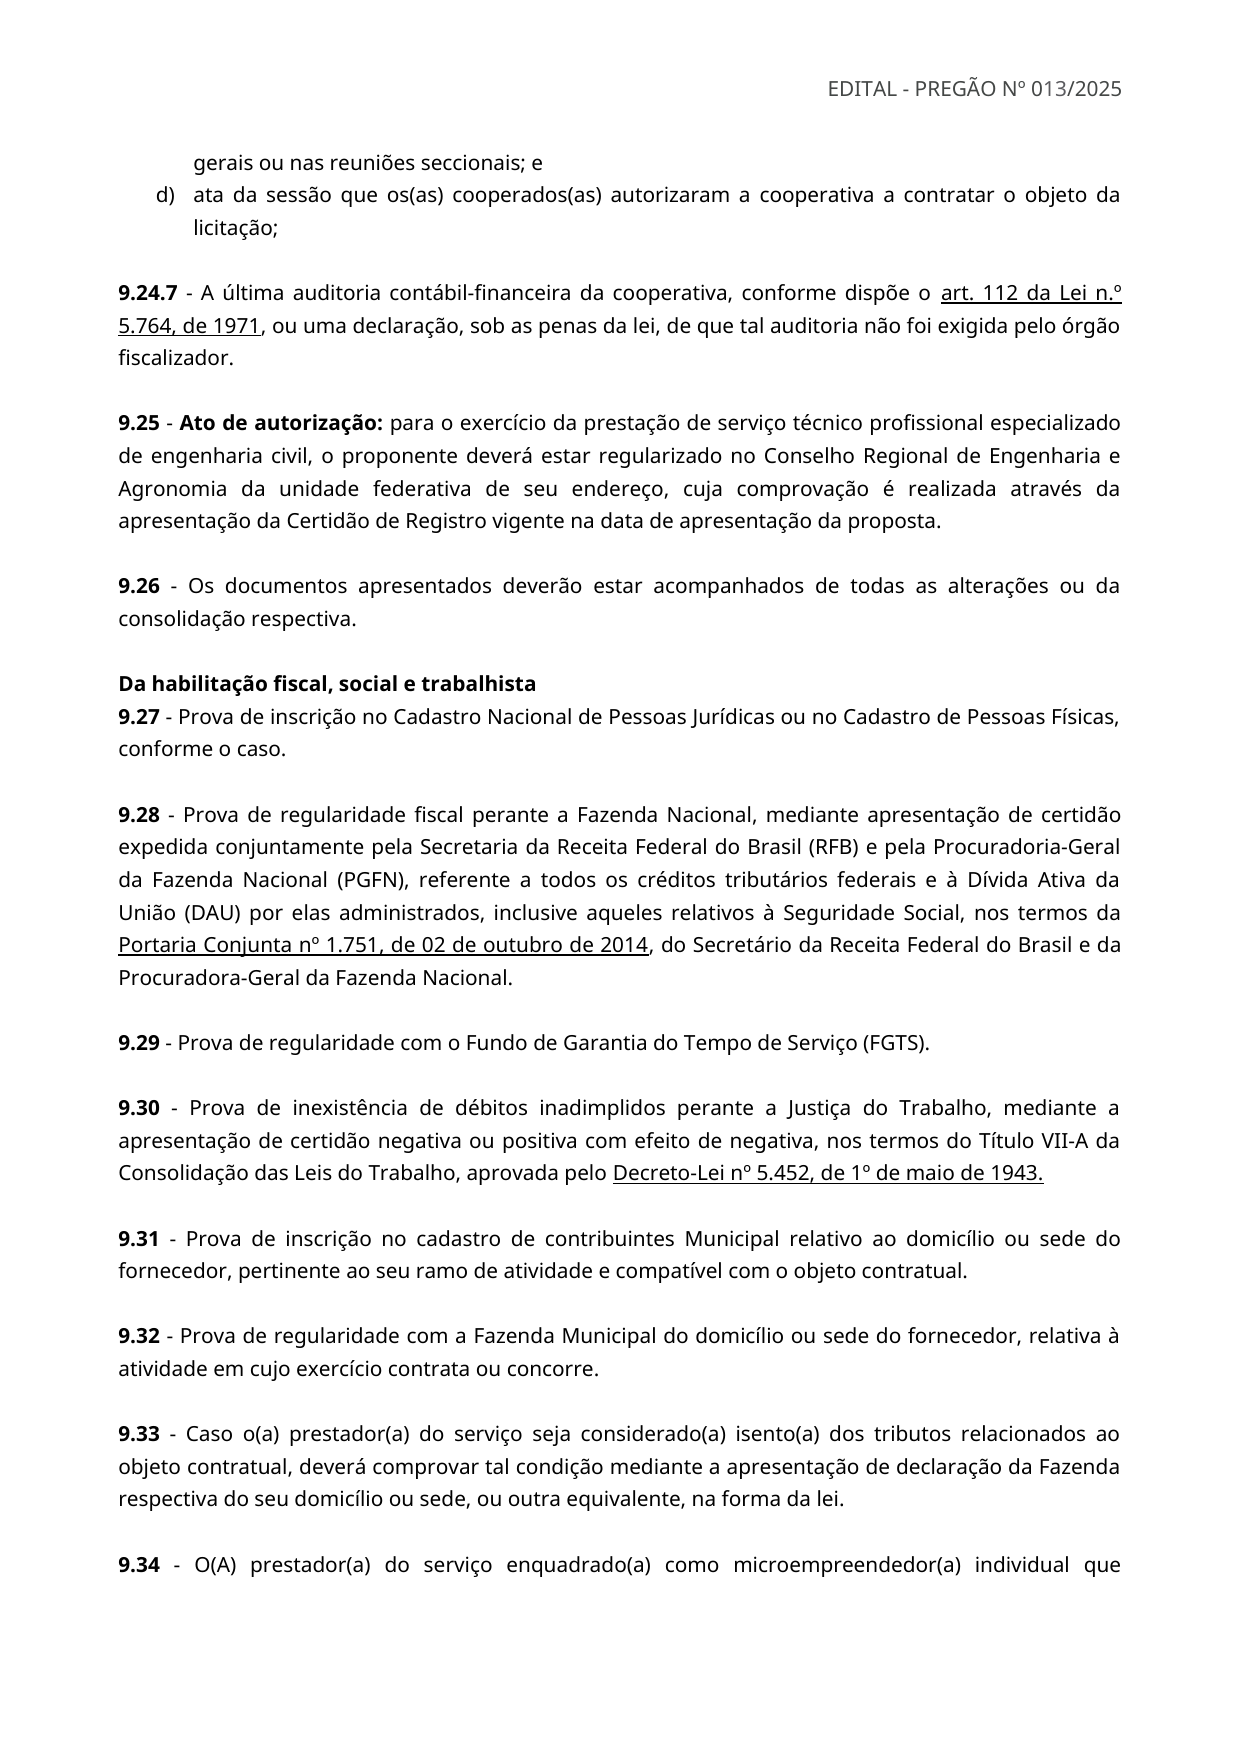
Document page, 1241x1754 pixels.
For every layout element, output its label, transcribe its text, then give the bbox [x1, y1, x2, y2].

list gerais ou nas reuniões seccionais; e [156, 148, 1122, 176]
text 9.32 - Prova de regularidade com a Fazenda Municipal do domicílio ou sede do fornecedor, relativa à atividade em cujo exercício contrata ou concorre. [118, 1321, 1122, 1382]
text 9.29 - Prova de regularidade com o Fundo de Garantia do Tempo de Serviço (FGTS). [118, 1028, 1122, 1056]
text 9.27 - Prova de inscrição no Cadastro Nacional de Pessoas Jurídicas ou no Cadastro de Pessoas Físicas, conforme o caso. [118, 702, 1122, 763]
text 9.30 - Prova de inexistência de débitos inadimplidos perante a Justiça do Trabalho, mediante a apresentação de certidão negativa ou positiva com efeito de negativa, nos termos do Título VII-A da Consolidação das Leis do Trabalho, aprovada pelo Decreto-Lei nº 5.452, de 1º de maio de 1943. [118, 1093, 1122, 1187]
text 9.34 - O(A) prestador(a) do serviço enquadrado(a) como microempreendedor(a) individual que [118, 1550, 1122, 1578]
list ata da sessão que os(as) cooperados(as) autorizaram a cooperativa a contratar o objeto da licitação; [156, 180, 1122, 241]
text 9.28 - Prova de regularidade fiscal perante a Fazenda Nacional, mediante apresentação de certidão expedida conjuntamente pela Secretaria da Receita Federal do Brasil (RFB) e pela Procuradoria-Geral da Fazenda Nacional (PGFN), referente a todos os créditos tributários federais e à Dívida Ativa da União (DAU) por elas administrados, inclusive aqueles relativos à Seguridade Social, nos termos da Portaria Conjunta nº 1.751, de 02 de outubro de 2014, do Secretário da Receita Federal do Brasil e da Procuradora-Geral da Fazenda Nacional. [118, 800, 1122, 991]
text 9.25 - Ato de autorização: para o exercício da prestação de serviço técnico profissional especializado de engenharia civil, o proponente deverá estar regularizado no Conselho Regional de Engenharia e Agronomia da unidade federativa de seu endereço, cuja comprovação é realizada através da apresentação da Certidão de Registro vigente na data de apresentação da proposta. [118, 408, 1122, 535]
subtitle Da habilitação fiscal, social e trabalhista [118, 669, 1122, 698]
text 9.33 - Caso o(a) prestador(a) do serviço seja considerado(a) isento(a) dos tributos relacionados ao objeto contratual, deverá comprovar tal condição mediante a apresentação de declaração da Fazenda respectiva do seu domicílio ou sede, ou outra equivalente, na forma da lei. [118, 1419, 1122, 1513]
text 9.26 - Os documentos apresentados deverão estar acompanhados de todas as alterações ou da consolidação respectiva. [118, 572, 1122, 633]
text 9.31 - Prova de inscrição no cadastro de contribuintes Municipal relativo ao domicílio ou sede do fornecedor, pertinente ao seu ramo de atividade e compatível com o objeto contratual. [118, 1224, 1122, 1285]
text 9.24.7 - A última auditoria contábil-financeira da cooperativa, conforme dispõe o art. 112 da Lei n.º 5.764, de 1971, ou uma declaração, sob as penas da lei, de que tal auditoria não foi exigida pelo órgão fiscalizador. [118, 278, 1122, 372]
